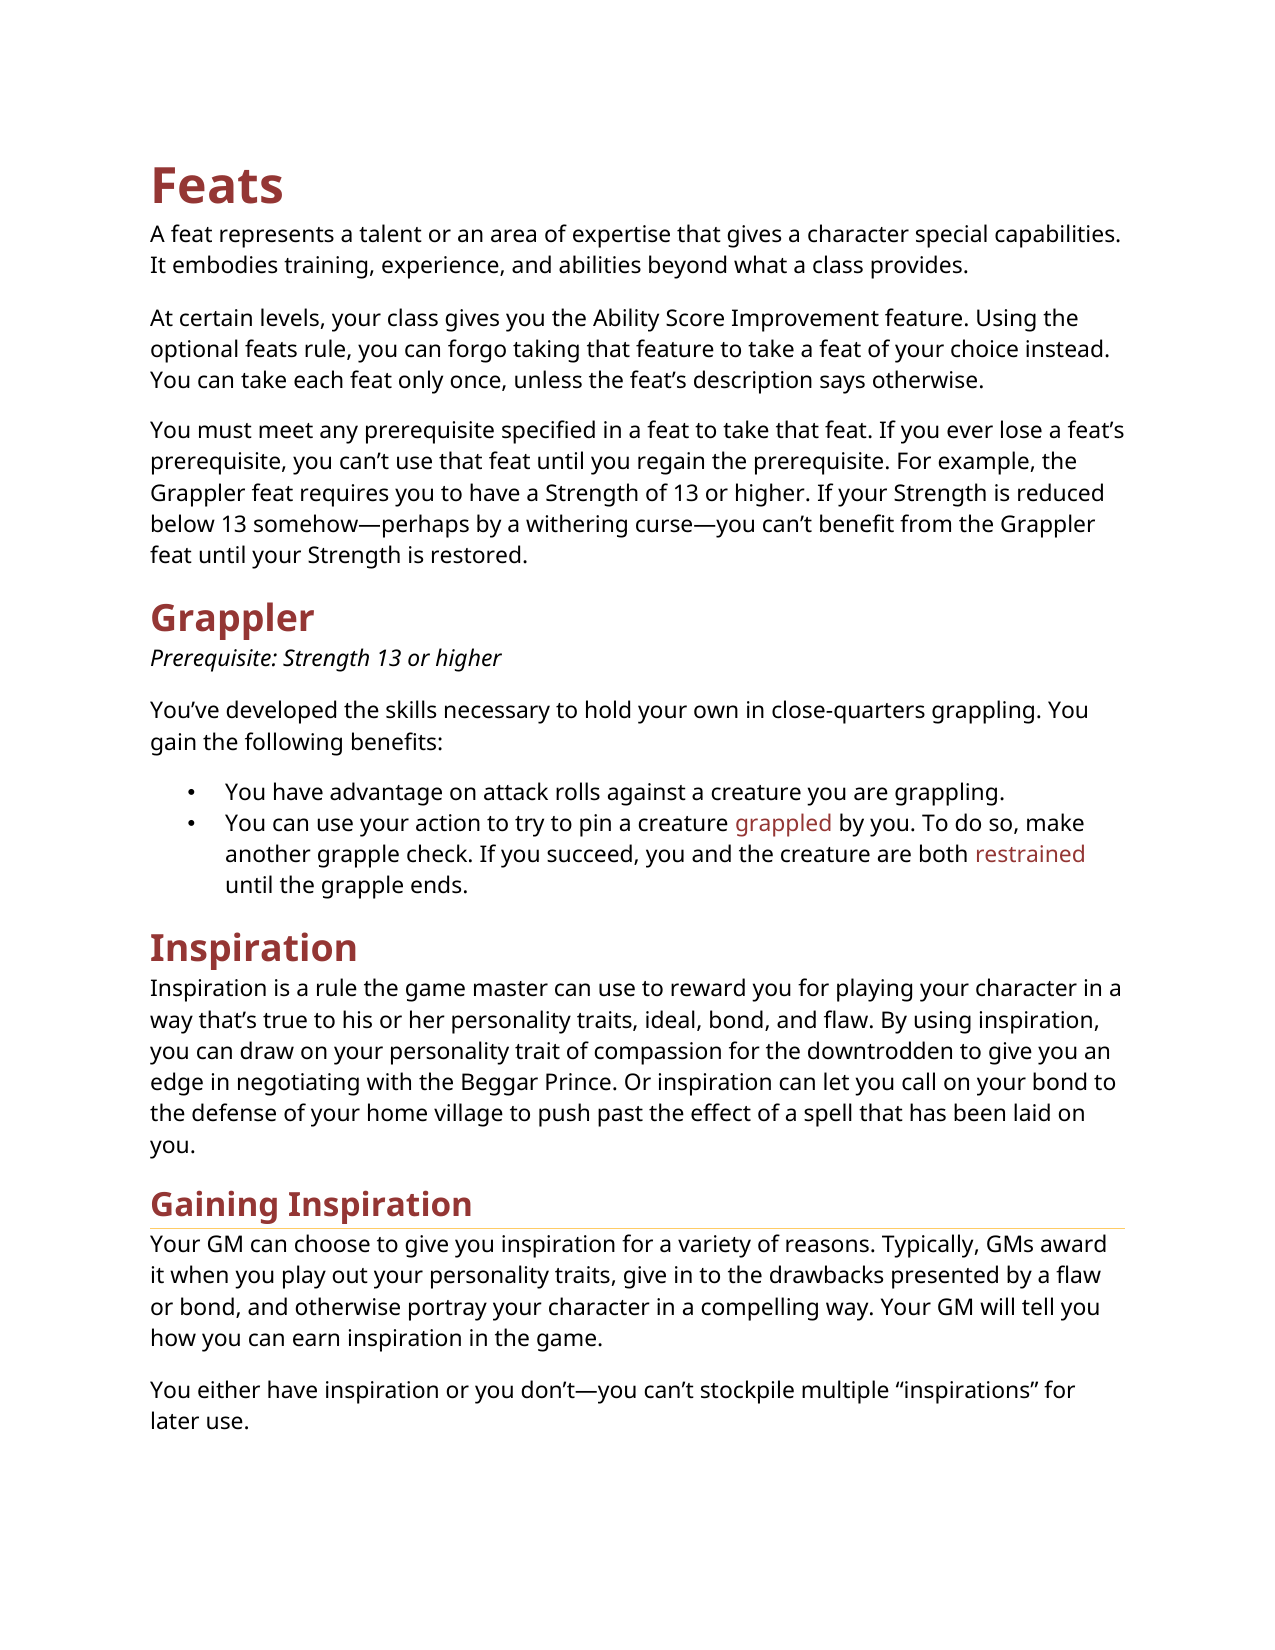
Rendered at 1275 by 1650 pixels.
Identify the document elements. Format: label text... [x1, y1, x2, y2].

list You have advantage on attack rolls against a creature you are grappling. [187, 775, 1125, 807]
text You’ve developed the skills necessary to hold your own in close-quarters grappling. You gain the following benefits: [150, 694, 1125, 757]
text Prerequisite: Strength 13 or higher [150, 642, 1125, 673]
list You can use your action to try to pin a creature grappled by you. To do so, make another grapple check. If you succeed, you and the creature are both restrained until the grapple ends. [187, 807, 1125, 900]
subtitle Grappler [150, 591, 1125, 642]
text You either have inspiration or you don’t—you can’t stockpile multiple “inspirations” for later use. [150, 1374, 1125, 1437]
text You must meet any prerequisite specified in a feat to take that feat. If you ever lose a feat’s prerequisite, you can’t use that feat until you regain the prerequisite. For example, the Grappler feat requires you to have a Strength of 13 or higher. If your Strength is reduced below 13 somehow—perhaps by a withering curse—you can’t benefit from the Grappler feat until your Strength is restored. [150, 414, 1125, 570]
subtitle Feats [150, 150, 1125, 218]
text Inspiration is a rule the game master can use to reward you for playing your character in a way that’s true to his or her personality traits, ideal, bond, and flaw. By using inspiration, you can draw on your personality trait of compassion for the downtrodden to give you an edge in negotiating with the Beggar Prince. Or inspiration can let you call on your bond to the defense of your home village to push past the effect of a spell that has been laid on you. [150, 972, 1125, 1160]
text Your GM can choose to give you inspiration for a variety of reasons. Typically, GMs award it when you play out your personality traits, give in to the drawbacks presented by a flaw or bond, and otherwise portray your character in a compelling way. Your GM will tell you how you can earn inspiration in the game. [150, 1229, 1125, 1353]
subtitle Inspiration [150, 921, 1125, 972]
text At certain levels, your class gives you the Ability Score Improvement feature. Using the optional feats rule, you can forgo taking that feature to take a feat of your choice instead. You can take each feat only once, unless the feat’s description says otherwise. [150, 301, 1125, 395]
subtitle Gaining Inspiration [150, 1181, 1125, 1228]
text A feat represents a talent or an area of expertise that gives a character special capabilities. It embodies training, experience, and abilities beyond what a class provides. [150, 218, 1125, 281]
